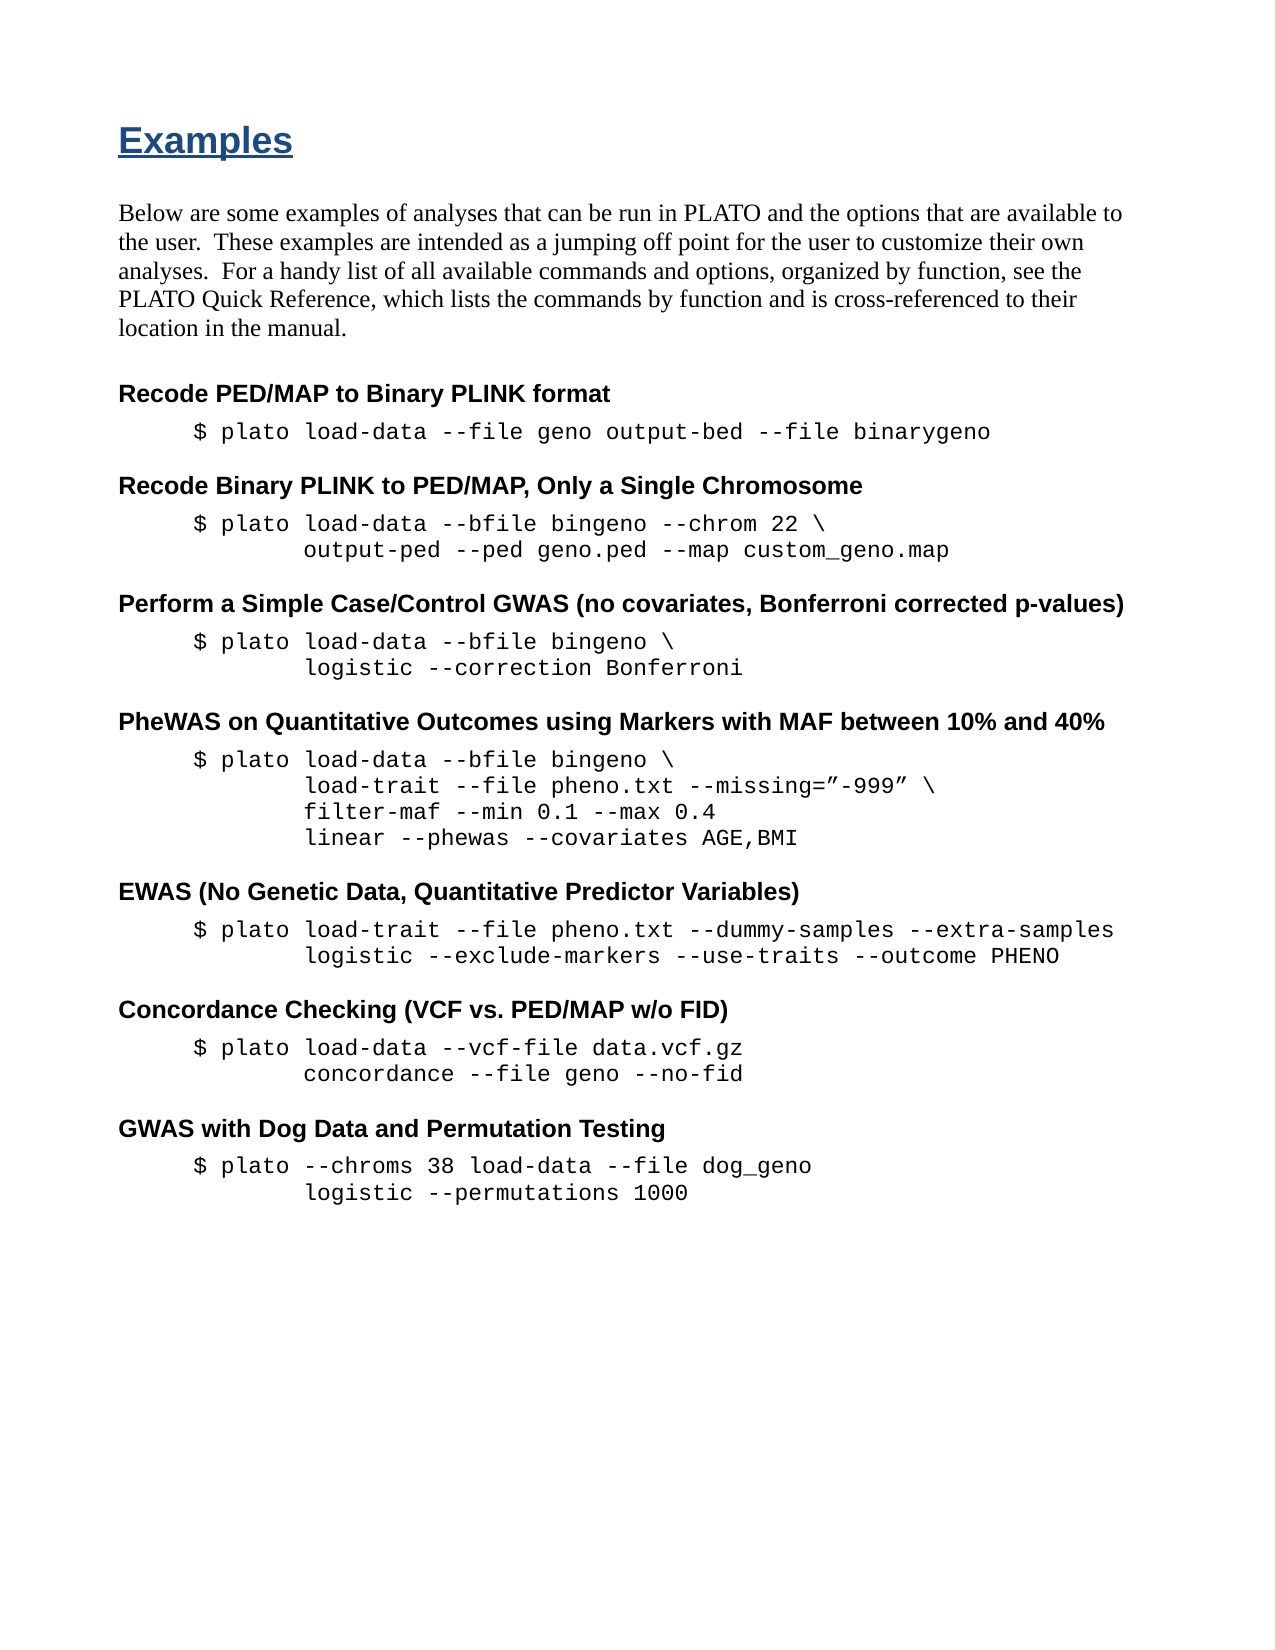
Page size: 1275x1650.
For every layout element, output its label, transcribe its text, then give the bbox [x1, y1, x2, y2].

subtitle PheWAS on Quantitative Outcomes using Markers with MAF between 10% and 40% [118, 707, 1157, 736]
text Below are some examples of analyses that can be run in PLATO and the options that are available to the user. These examples are intended as a jumping off point for the user to customize their own analyses. For a handy list of all available commands and options, organized by function, see the PLATO Quick Reference, which lists the commands by function and is cross-referenced to their location in the manual. [118, 198, 1157, 342]
subtitle Recode PED/MAP to Binary PLINK format [118, 379, 1157, 408]
text filter-maf --min 0.1 --max 0.4 [193, 801, 1157, 826]
text $ plato load-data --vcf-file data.vcf.gz [193, 1037, 1157, 1063]
subtitle Recode Binary PLINK to PED/MAP, Only a Single Chromosome [118, 471, 1157, 500]
text logistic --correction Bonferroni [193, 656, 1157, 682]
text concordance --file geno --no-fid [193, 1063, 1157, 1089]
subtitle EWAS (No Genetic Data, Quantitative Predictor Variables) [118, 877, 1157, 906]
subtitle Examples [118, 118, 1157, 161]
text $ plato load-data --bfile bingeno --chrom 22 \ [193, 512, 1157, 538]
subtitle GWAS with Dog Data and Permutation Testing [118, 1114, 1157, 1142]
text logistic --permutations 1000 [193, 1181, 1157, 1207]
subtitle Perform a Simple Case/Control GWAS (no covariates, Bonferroni corrected p-values) [118, 589, 1157, 618]
subtitle Concordance Checking (VCF vs. PED/MAP w/o FID) [118, 996, 1157, 1024]
text linear --phewas --covariates AGE,BMI [193, 826, 1157, 852]
text $ plato --chroms 38 load-data --file dog_geno [193, 1155, 1157, 1181]
text load-trait --file pheno.txt --missing=”-999” \ [193, 774, 1157, 801]
text output-ped --ped geno.ped --map custom_geno.map [193, 538, 1157, 564]
text $ plato load-data --file geno output-bed --file binarygeno [193, 420, 1157, 446]
text $ plato load-trait --file pheno.txt --dummy-samples --extra-samples [193, 919, 1157, 944]
text $ plato load-data --bfile bingeno \ [193, 749, 1157, 774]
text $ plato load-data --bfile bingeno \ [193, 631, 1157, 656]
text logistic --exclude-markers --use-traits --outcome PHENO [193, 944, 1157, 971]
